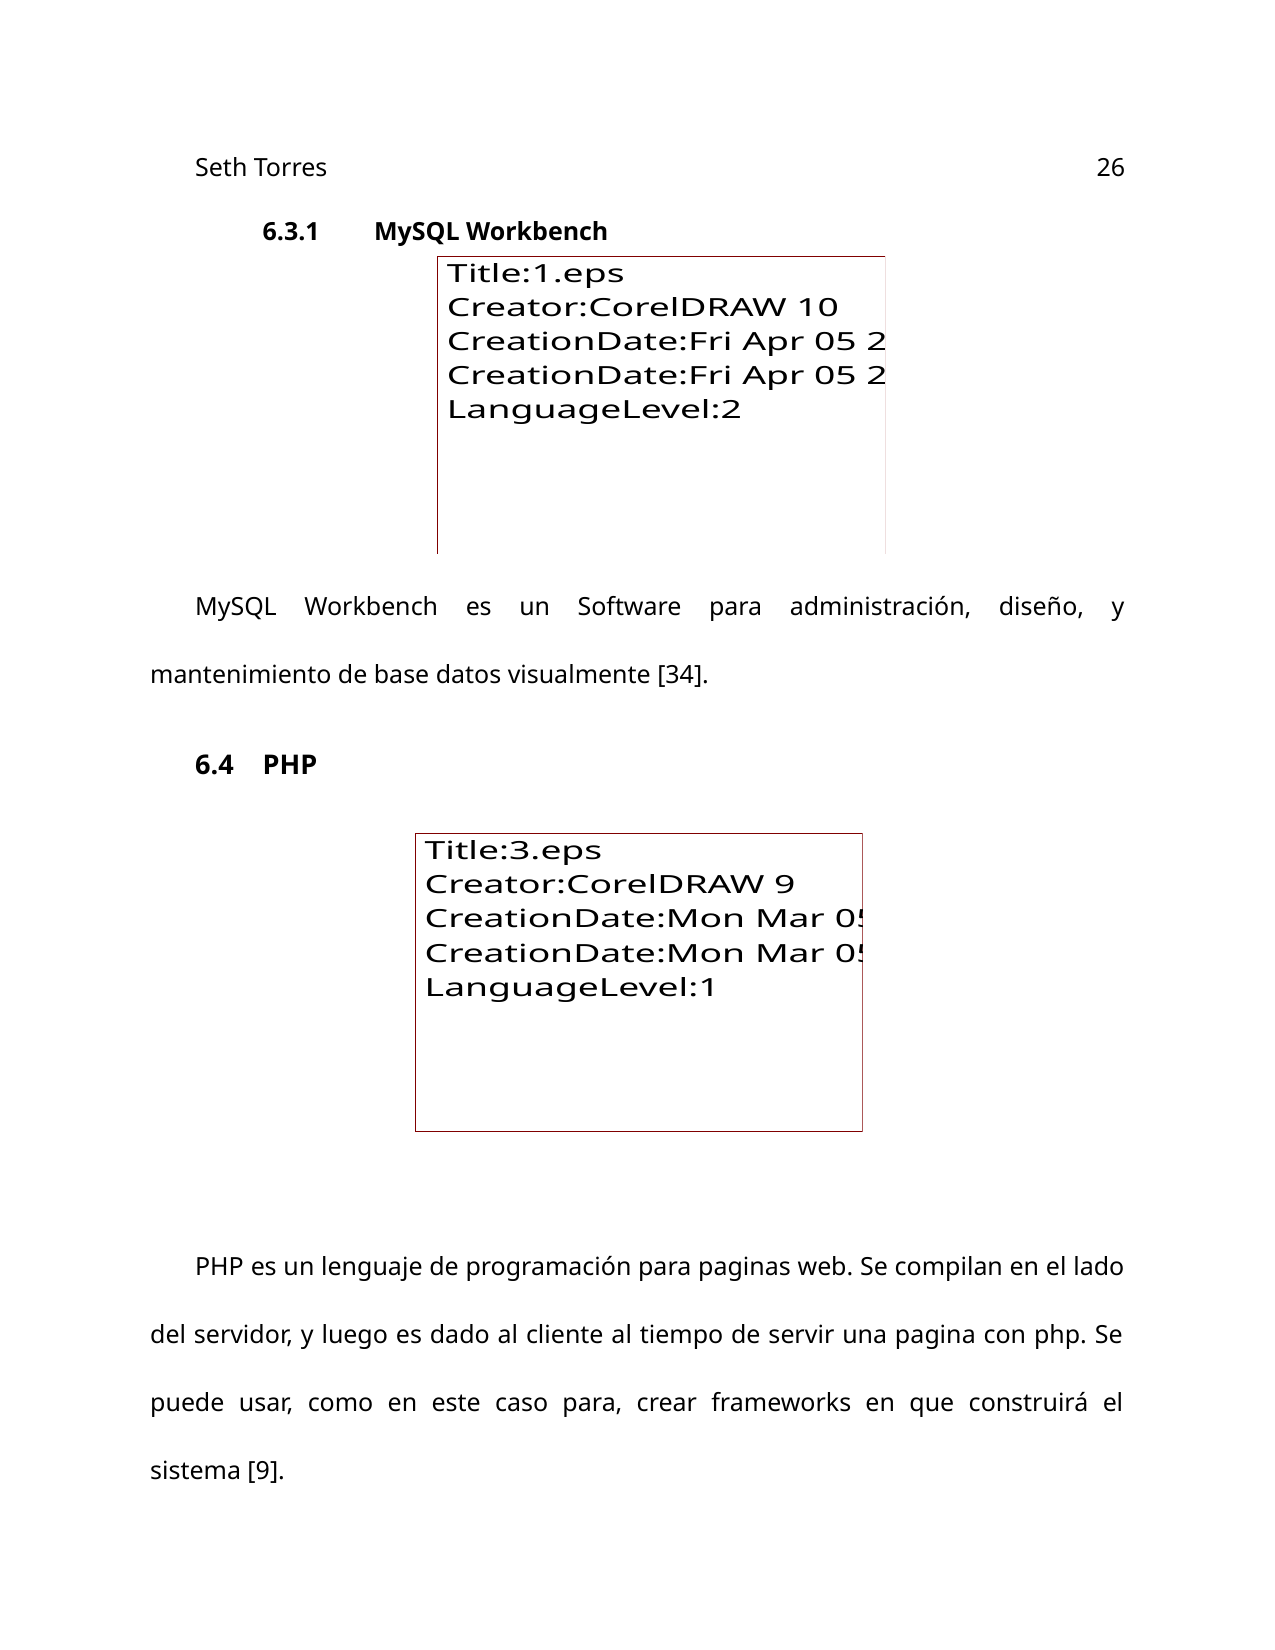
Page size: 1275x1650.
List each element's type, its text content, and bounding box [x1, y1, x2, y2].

text MySQL Workbench es un Software para administración, diseño, y mantenimiento de base datos visualmente [34]. [150, 294, 1125, 690]
subtitle MySQL Workbench [262, 213, 1125, 248]
subtitle PHP [150, 745, 1125, 782]
text PHP es un lenguaje de programación para paginas web. Se compilan en el lado del servidor, y luego es dado al cliente al tiempo de servir una pagina con php. Se puede usar, como en este caso para, crear frameworks en que construirá el sistema [9]. [150, 1248, 1125, 1487]
